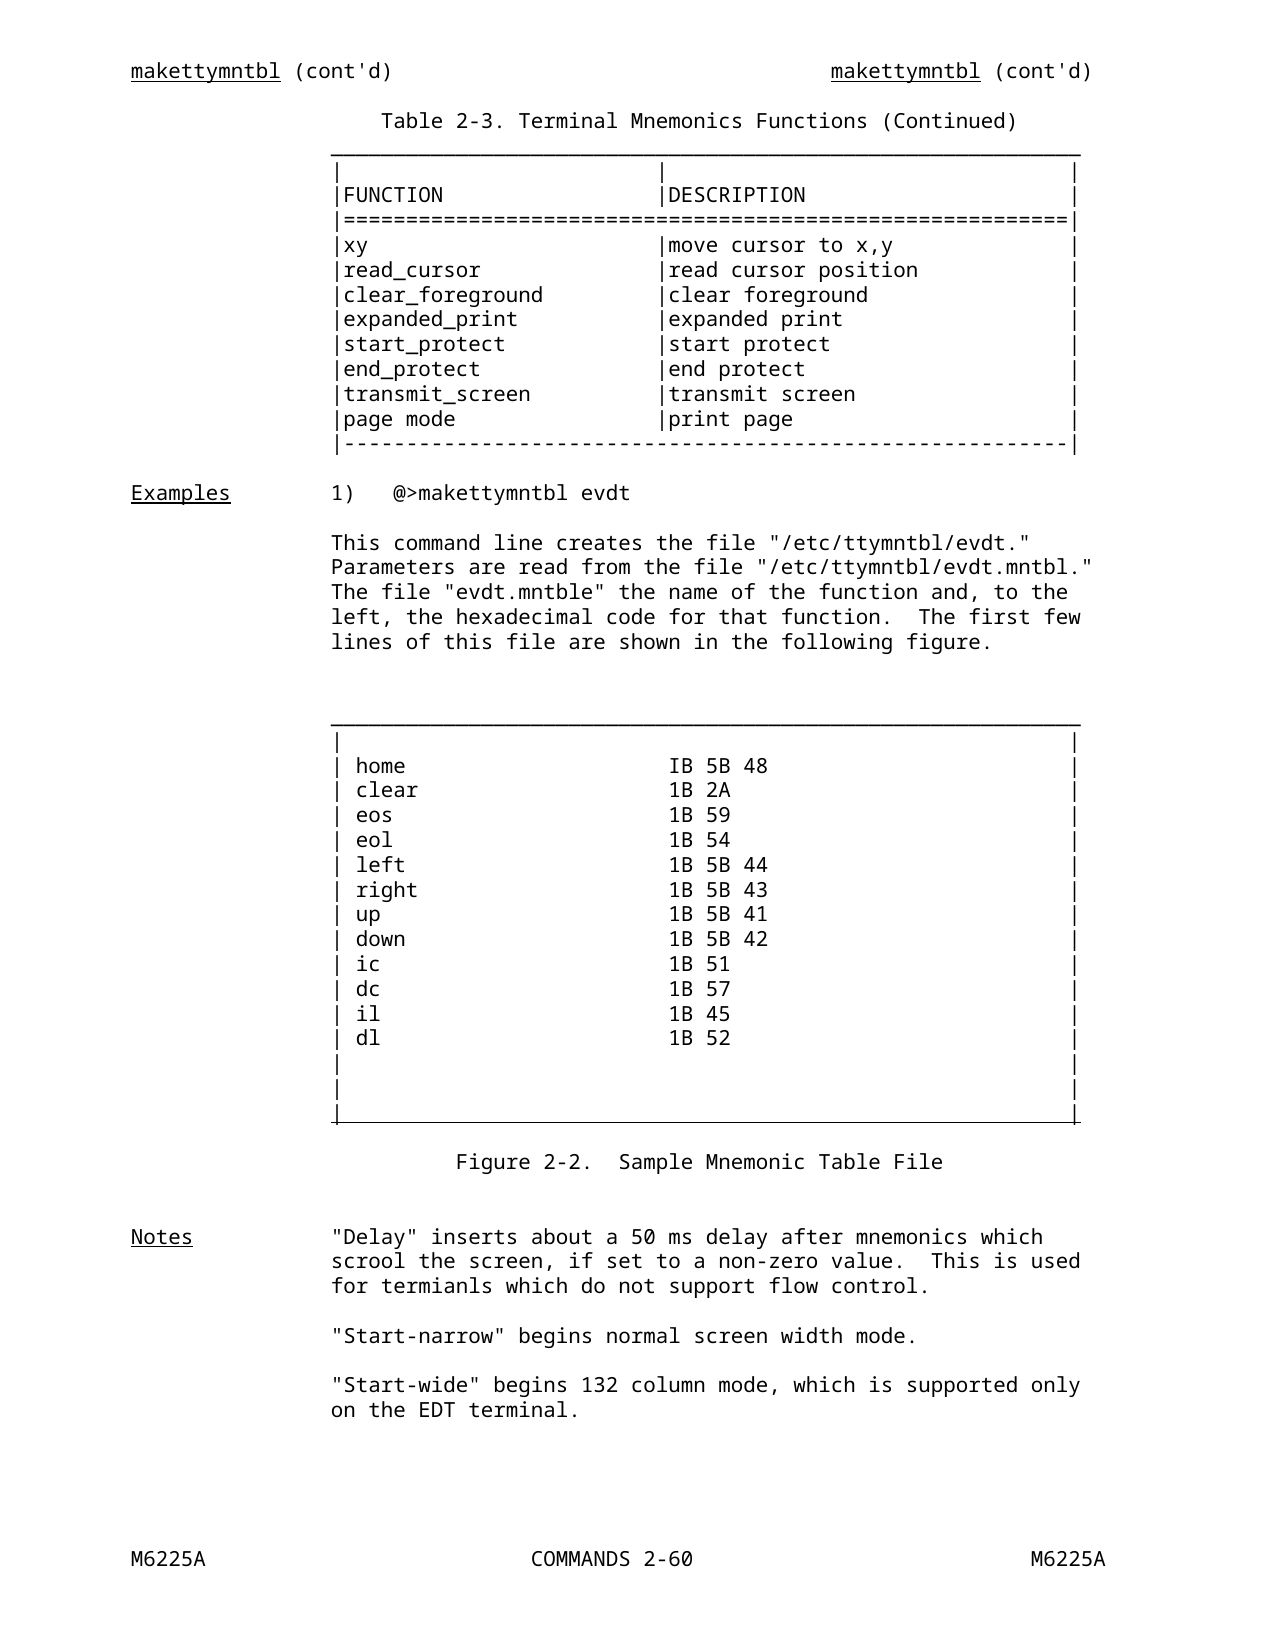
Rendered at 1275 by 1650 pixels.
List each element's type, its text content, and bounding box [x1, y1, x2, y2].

text | dl 1B 52 | [118, 1026, 1145, 1051]
text |FUNCTION |DESCRIPTION | [118, 183, 1145, 208]
text |xy |move cursor to x,y | [118, 233, 1145, 257]
text | up 1B 5B 41 | [118, 902, 1145, 927]
text | home IB 5B 48 | [118, 753, 1145, 778]
text Notes "Delay" inserts about a 50 ms delay after mnemonics which [118, 1224, 1145, 1249]
text lines of this file are shown in the following figure. [118, 629, 1145, 654]
text | | | [118, 158, 1145, 183]
text M6225A COMMANDS 2-60 M6225A [118, 1547, 1145, 1571]
text ____________________________________________________________ [118, 704, 1145, 728]
text |end_protect |end protect | [118, 357, 1145, 381]
text ____________________________________________________________ [118, 133, 1145, 158]
text | ic 1B 51 | [118, 952, 1145, 976]
text |read_cursor |read cursor position | [118, 257, 1145, 282]
text scrool the screen, if set to a non-zero value. This is used [118, 1249, 1145, 1274]
text Examples 1) @>makettymntbl evdt [118, 481, 1145, 505]
text on the EDT terminal. [118, 1398, 1145, 1423]
text |page mode |print page | [118, 406, 1145, 431]
text |expanded_print |expanded print | [118, 307, 1145, 332]
text | eos 1B 59 | [118, 803, 1145, 828]
text makettymntbl (cont'd) makettymntbl (cont'd) [118, 59, 1145, 84]
text | | [118, 1076, 1145, 1100]
text |==========================================================| [118, 208, 1145, 233]
text |----------------------------------------------------------| [118, 431, 1145, 456]
text |transmit_screen |transmit screen | [118, 381, 1145, 406]
text left, the hexadecimal code for that function. The first few [118, 604, 1145, 629]
text | left 1B 5B 44 | [118, 852, 1145, 877]
text | il 1B 45 | [118, 1001, 1145, 1026]
text | dc 1B 57 | [118, 976, 1145, 1001]
text | right 1B 5B 43 | [118, 877, 1145, 902]
text for termianls which do not support flow control. [118, 1274, 1145, 1299]
text The file "evdt.mntble" the name of the function and, to the [118, 580, 1145, 604]
text | eol 1B 54 | [118, 828, 1145, 852]
text | | [118, 1100, 1145, 1125]
text | clear 1B 2A | [118, 778, 1145, 803]
text | down 1B 5B 42 | [118, 927, 1145, 952]
text | | [118, 728, 1145, 753]
text |clear_foreground |clear foreground | [118, 282, 1145, 307]
text Table 2-3. Terminal Mnemonics Functions (Continued) [118, 109, 1145, 133]
text "Start-wide" begins 132 column mode, which is supported only [118, 1373, 1145, 1398]
text Figure 2-2. Sample Mnemonic Table File [118, 1150, 1145, 1175]
text This command line creates the file "/etc/ttymntbl/evdt." [118, 530, 1145, 555]
text "Start-narrow" begins normal screen width mode. [118, 1323, 1145, 1348]
text |start_protect |start protect | [118, 332, 1145, 357]
text | | [118, 1051, 1145, 1076]
text Parameters are read from the file "/etc/ttymntbl/evdt.mntbl." [118, 555, 1145, 580]
